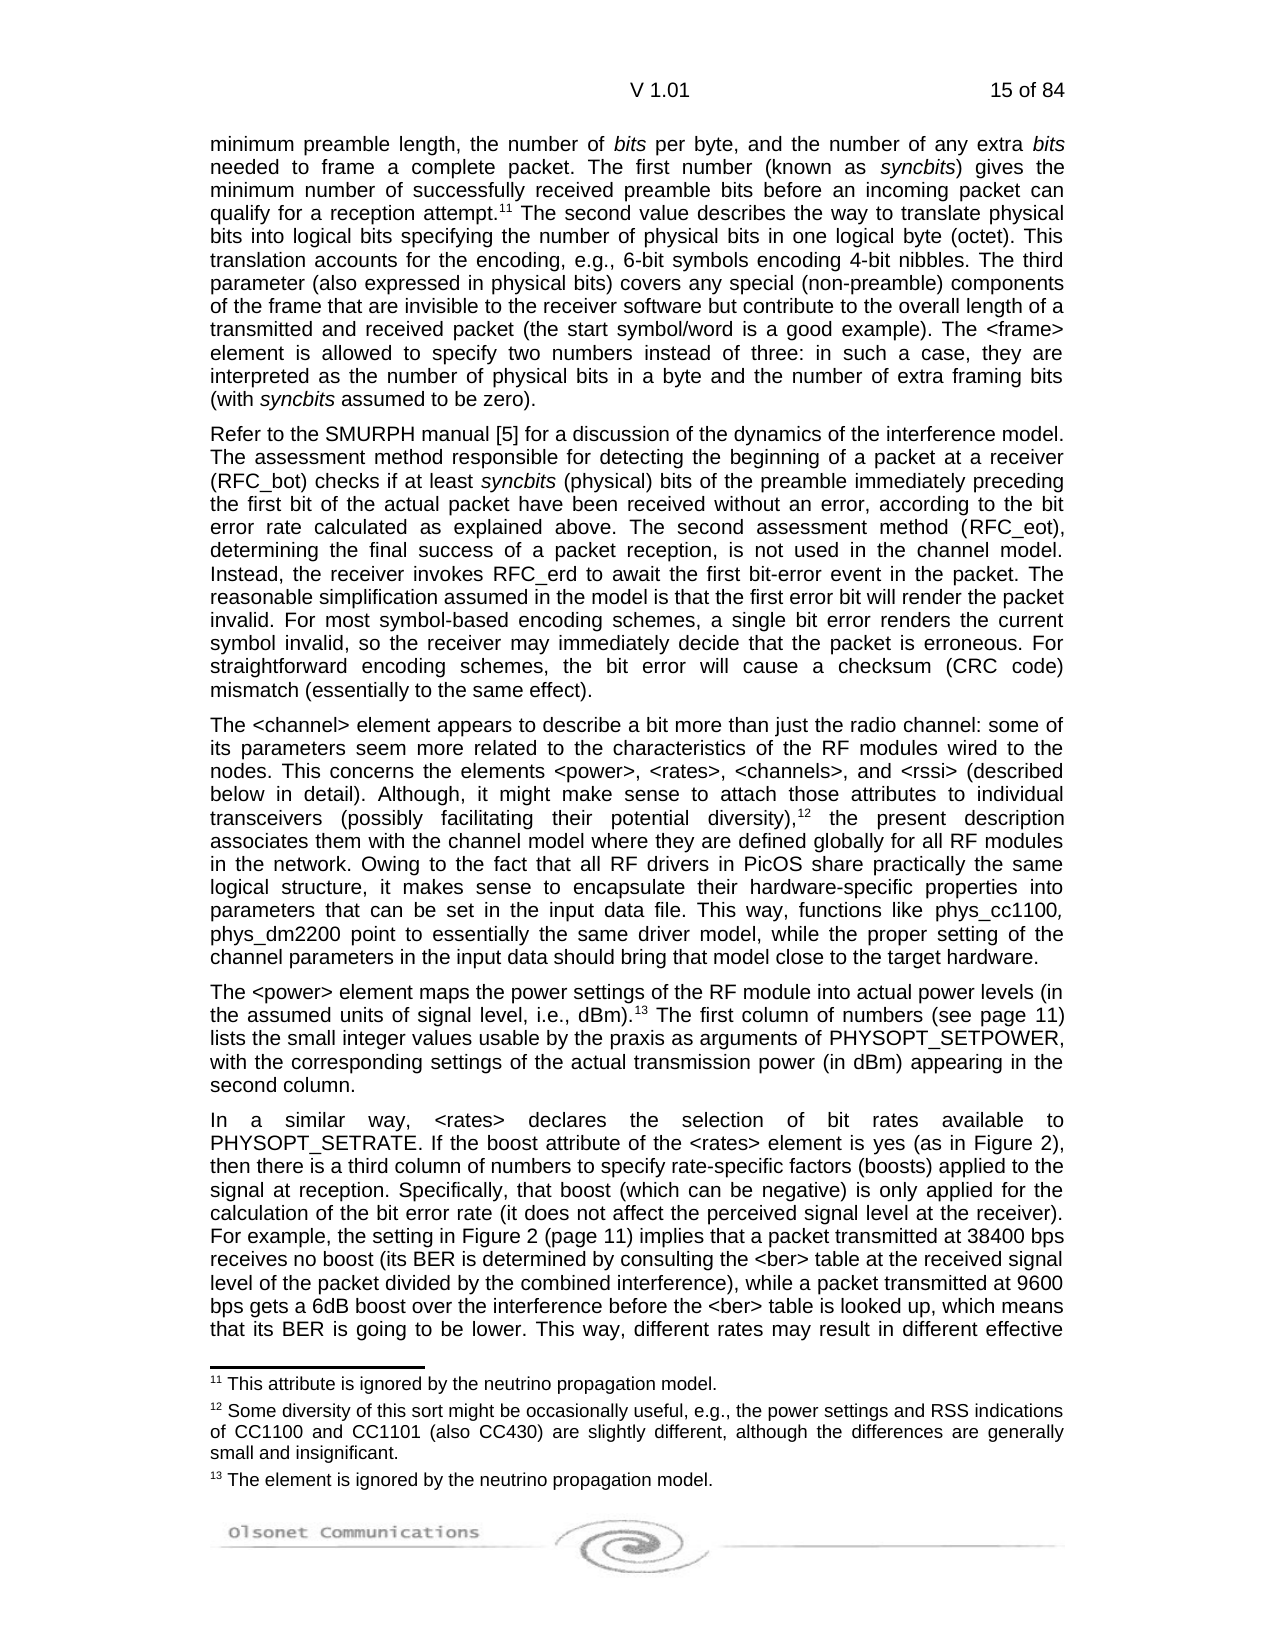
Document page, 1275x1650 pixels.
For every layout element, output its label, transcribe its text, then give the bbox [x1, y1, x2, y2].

text minimum preamble length, the number of bits per byte, and the number of any extra bits needed to frame a complete packet. The first number (known as syncbits) gives the minimum number of successfully received preamble bits before an incoming packet can qualify for a reception attempt. The second value describes the way to translate physical bits into logical bits specifying the number of physical bits in one logical byte (octet). This translation accounts for the encoding, e.g., 6-bit symbols encoding 4-bit nibbles. The third parameter (also expressed in physical bits) covers any special (non-preamble) components of the frame that are invisible to the receiver software but contribute to the overall length of a transmitted and received packet (the start symbol/word is a good example). The <frame> element is allowed to specify two numbers instead of three: in such a case, they are interpreted as the number of physical bits in a byte and the number of extra framing bits (with syncbits assumed to be zero). [210, 132, 1065, 411]
text The element is ignored by the neutrino propagation model. [210, 1469, 1065, 1490]
text This attribute is ignored by the neutrino propagation model. [210, 1373, 1065, 1394]
text Some diversity of this sort might be occasionally useful, e.g., the power settings and RSS indications of CC1100 and CC1101 (also CC430) are slightly different, although the differences are generally small and insignificant. [210, 1400, 1065, 1463]
text The <power> element maps the power settings of the RF module into actual power levels (in the assumed units of signal level, i.e., dBm). The first column of numbers (see page 11) lists the small integer values usable by the praxis as arguments of PHYSOPT_SETPOWER, with the corresponding settings of the actual transmission power (in dBm) appearing in the second column. [210, 981, 1065, 1097]
picture [210, 1504, 1065, 1596]
text Refer to the SMURPH manual [5] for a discussion of the dynamics of the interference model. The assessment method responsible for detecting the beginning of a packet at a receiver (RFC_bot) checks if at least syncbits (physical) bits of the preamble immediately preceding the first bit of the actual packet have been received without an error, according to the bit error rate calculated as explained above. The second assessment method (RFC_eot), determining the final success of a packet reception, is not used in the channel model. Instead, the receiver invokes RFC_erd to await the first bit-error event in the packet. The reasonable simplification assumed in the model is that the first error bit will render the packet invalid. For most symbol-based encoding schemes, a single bit error renders the current symbol invalid, so the receiver may immediately decide that the packet is erroneous. For straightforward encoding schemes, the bit error will cause a checksum (CRC code) mismatch (essentially to the same effect). [210, 423, 1065, 701]
text The <channel> element appears to describe a bit more than just the radio channel: some of its parameters seem more related to the characteristics of the RF modules wired to the nodes. This concerns the elements <power>, <rates>, <channels>, and <rssi> (described below in detail). Although, it might make sense to attach those attributes to individual transceivers (possibly facilitating their potential diversity), the present description associates them with the channel model where they are defined globally for all RF modules in the network. Owing to the fact that all RF drivers in PicOS share practically the same logical structure, it makes sense to encapsulate their hardware-specific properties into parameters that can be set in the input data file. This way, functions like phys_cc1100, phys_dm2200 point to essentially the same driver model, while the proper setting of the channel parameters in the input data should bring that model close to the target hardware. [210, 713, 1065, 969]
text In a similar way, <rates> declares the selection of bit rates available to PHYSOPT_SETRATE. If the boost attribute of the <rates> element is yes (as in Figure 2), then there is a third column of numbers to specify rate-specific factors (boosts) applied to the signal at reception. Specifically, that boost (which can be negative) is only applied for the calculation of the bit error rate (it does not affect the perceived signal level at the receiver). For example, the setting in Figure 2 (page 11) implies that a packet transmitted at 38400 bps receives no boost (its BER is determined by consulting the <ber> table at the received signal level of the packet divided by the combined interference), while a packet transmitted at 9600 bps gets a 6dB boost over the interference before the <ber> table is looked up, which means that its BER is going to be lower. This way, different rates may result in different effective [210, 1108, 1065, 1341]
